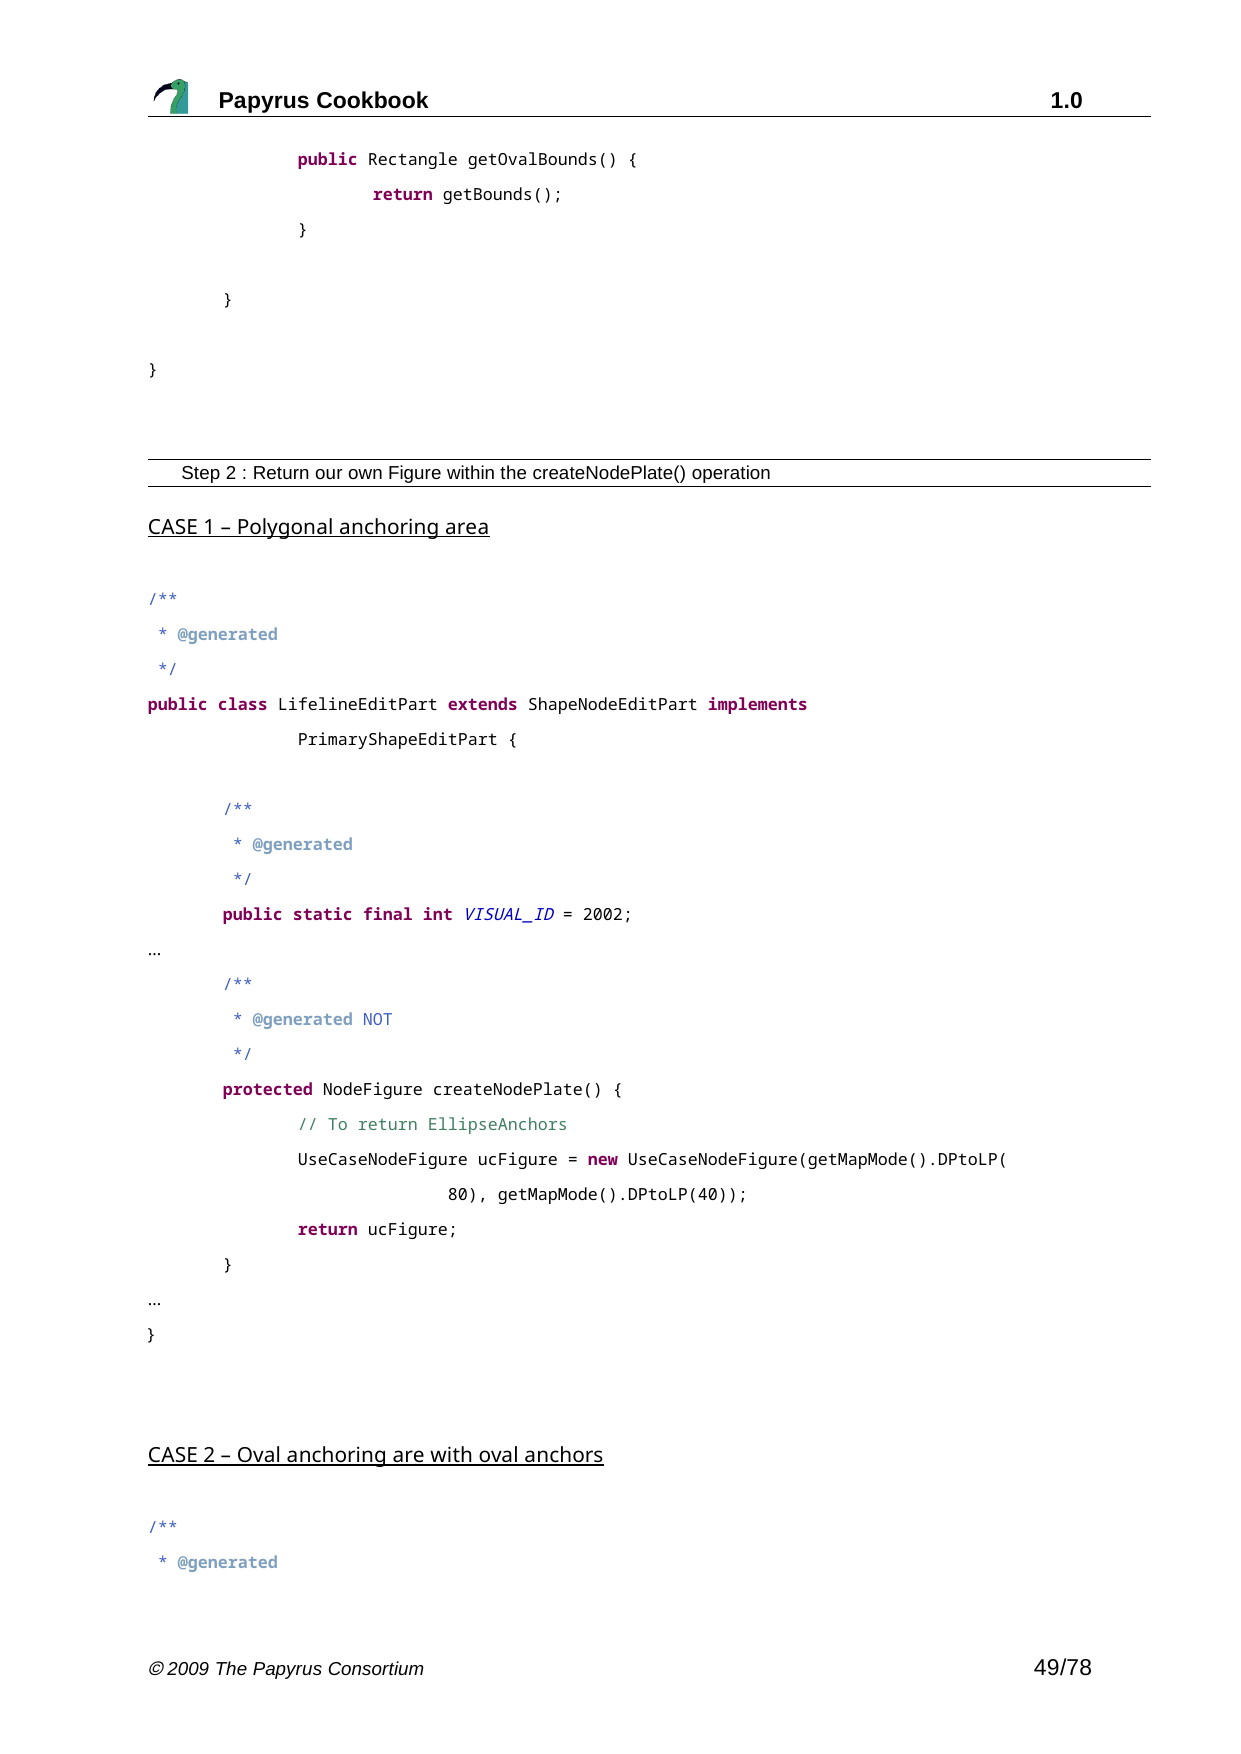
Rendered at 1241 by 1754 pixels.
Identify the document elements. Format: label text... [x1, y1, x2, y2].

subtitle Step 2 : Return our own Figure within the createNodePlate() operation [148, 460, 1151, 486]
text public Rectangle getOvalBounds() { [148, 148, 1151, 170]
text UseCaseNodeFigure ucFigure = new UseCaseNodeFigure(getMapMode().DPtoLP( [148, 1148, 1151, 1170]
text /** [148, 798, 1151, 820]
text public class LifelineEditPart extends ShapeNodeEditPart implements [148, 693, 1151, 715]
text */ [148, 658, 1151, 680]
text */ [148, 1043, 1151, 1065]
text ... [148, 938, 1151, 960]
text 80), getMapMode().DPtoLP(40)); [148, 1183, 1151, 1205]
text // To return EllipseAnchors [148, 1113, 1151, 1135]
text protected NodeFigure createNodePlate() { [148, 1078, 1151, 1100]
text } [148, 358, 1151, 380]
text public static final int VISUAL_ID = 2002; [148, 903, 1151, 925]
text } [148, 288, 1151, 310]
text } [148, 218, 1151, 240]
text * @generated [148, 833, 1151, 855]
text /** [148, 1516, 1151, 1538]
text CASE 2 – Oval anchoring are with oval anchors [148, 1440, 1151, 1468]
text CASE 1 – Polygonal anchoring area [148, 512, 1151, 540]
text return getBounds(); [148, 183, 1151, 205]
text PrimaryShapeEditPart { [148, 728, 1151, 750]
text } [148, 1253, 1151, 1275]
text ... [148, 1288, 1151, 1310]
text * @generated NOT [148, 1008, 1151, 1030]
picture [153, 79, 189, 114]
text * @generated [148, 1551, 1151, 1573]
text } [148, 1323, 1151, 1345]
text /** [148, 973, 1151, 995]
text * @generated [148, 623, 1151, 645]
text /** [148, 588, 1151, 610]
text return ucFigure; [148, 1218, 1151, 1240]
text */ [148, 868, 1151, 890]
